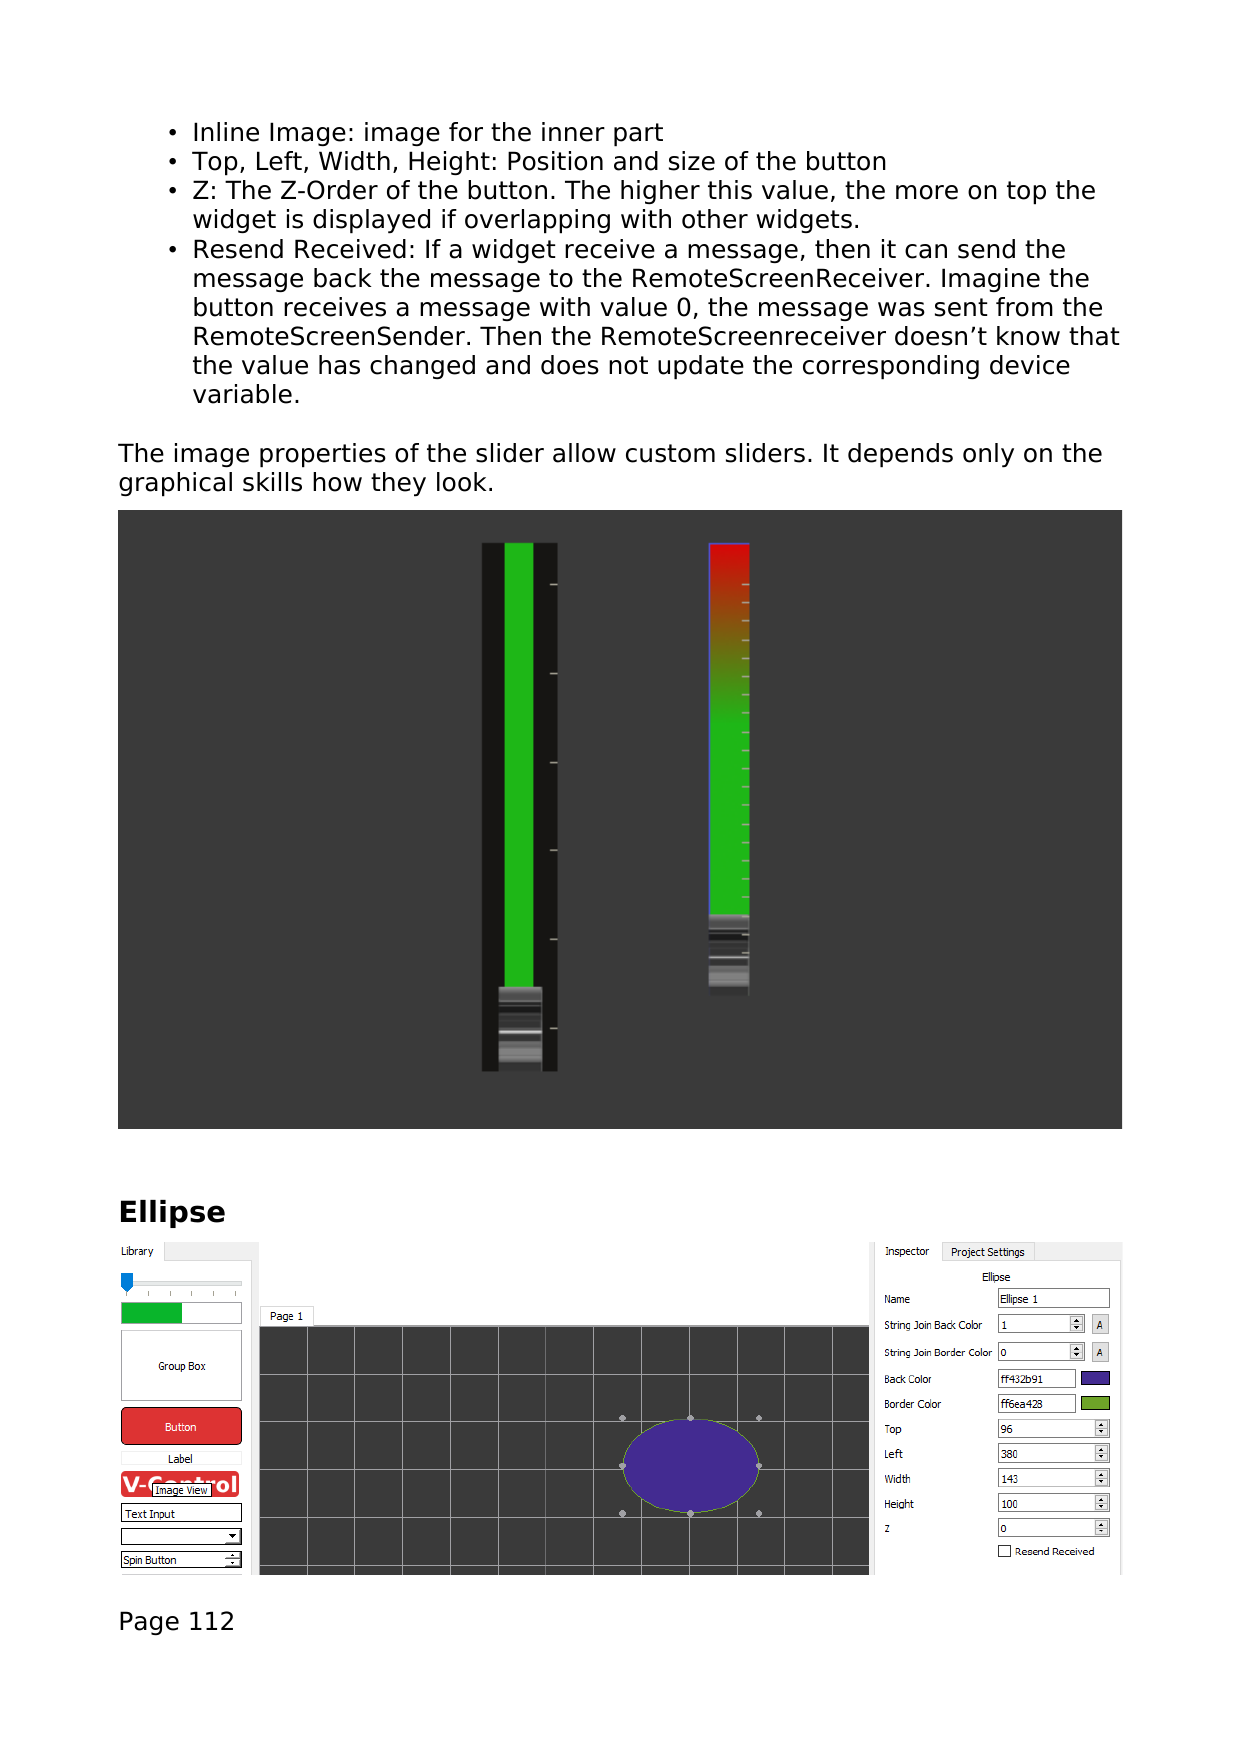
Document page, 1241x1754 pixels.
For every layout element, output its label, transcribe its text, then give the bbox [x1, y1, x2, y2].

picture [118, 1242, 1123, 1575]
subtitle Ellipse [118, 1196, 1122, 1230]
list Z: The Z-Order of the button. The higher this value, the more on top the widget is displayed if overlapping with other widgets. [177, 176, 1122, 235]
list Resend Received: If a widget receive a message, then it can send the message back the message to the RemoteScreenReceiver. Imagine the button receives a message with value 0, the message was sent from the RemoteScreenSender. Then the RemoteScreenreceiver doesn’t know that the value has changed and does not update the corresponding device variable. [177, 235, 1122, 410]
list Inline Image: image for the inner part [177, 118, 1122, 147]
text The image properties of the slider allow custom sliders. It depends only on the graphical skills how they look. [118, 439, 1122, 498]
list Top, Left, Width, Height: Position and size of the button [177, 147, 1122, 176]
picture [118, 510, 1123, 1129]
